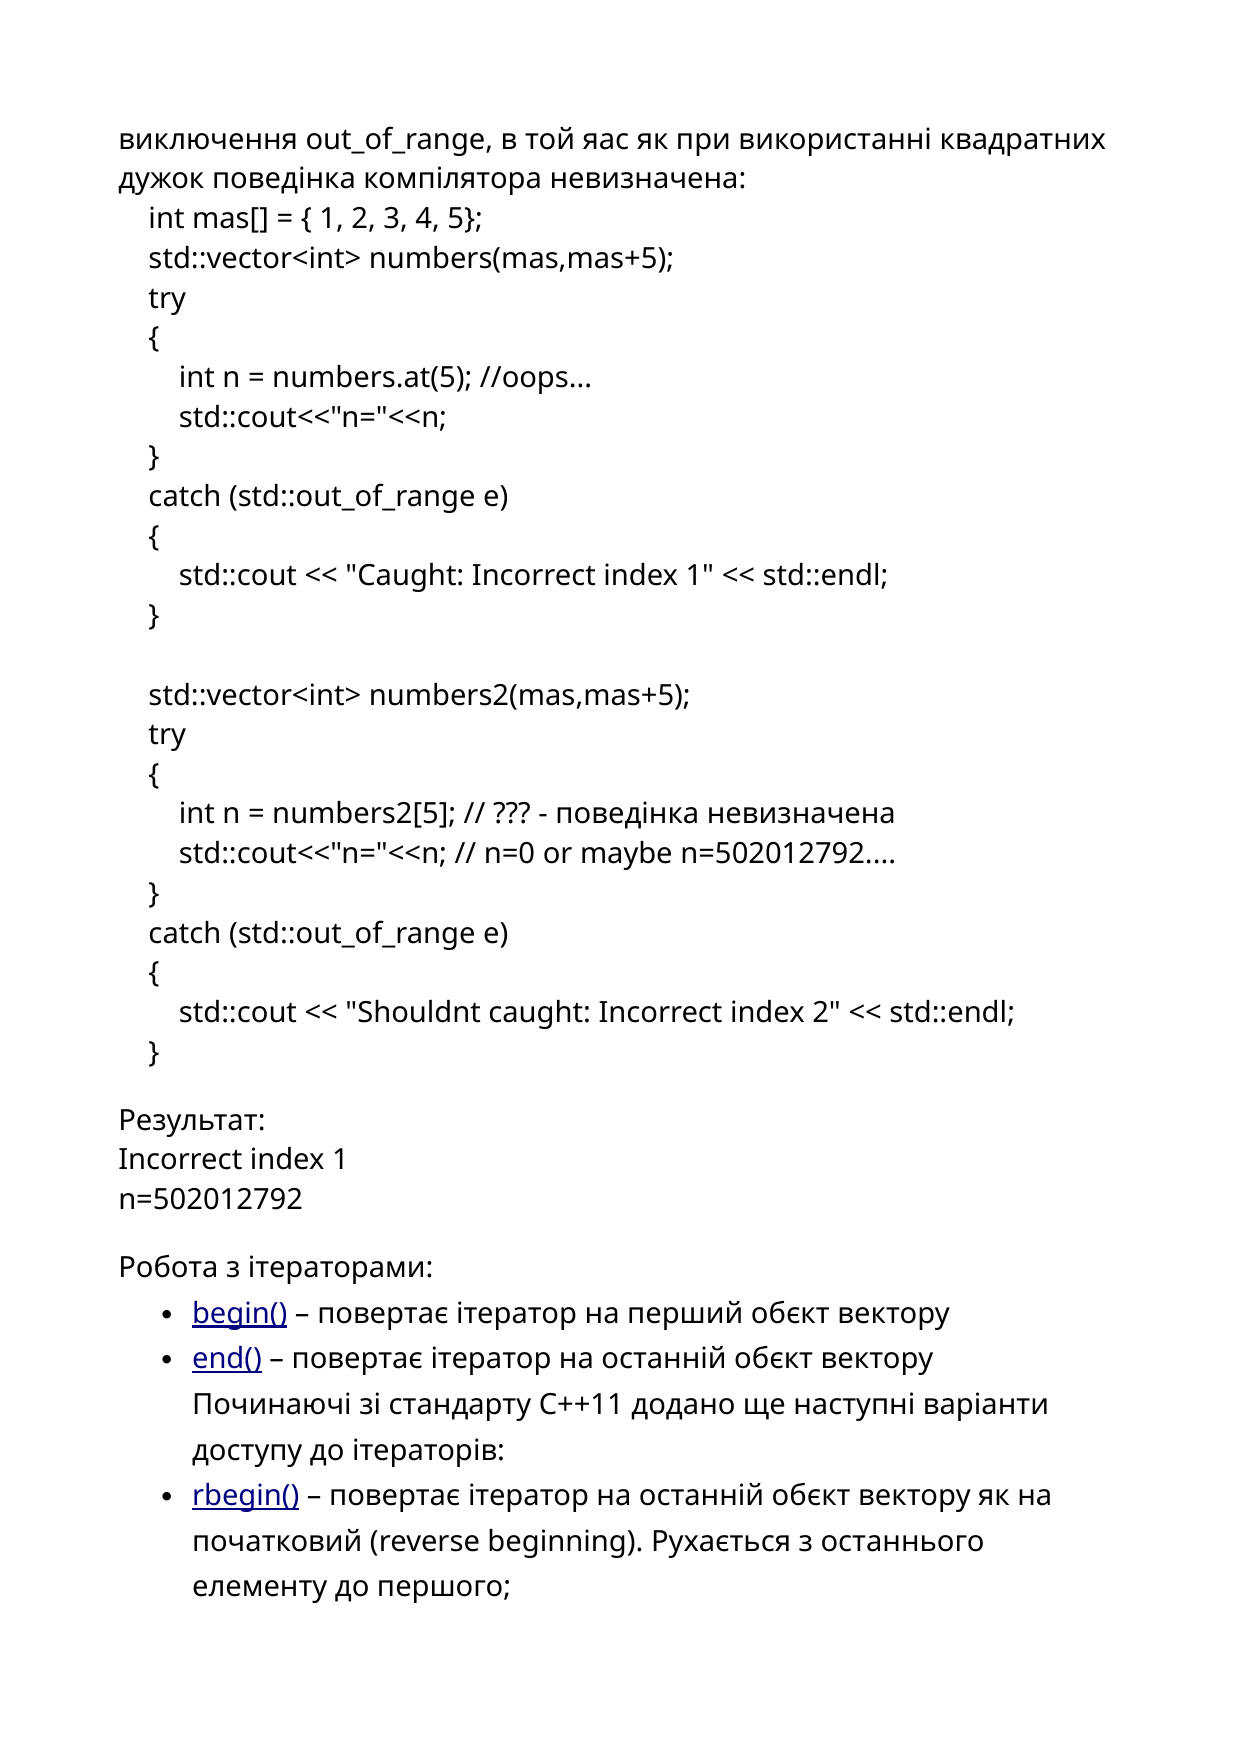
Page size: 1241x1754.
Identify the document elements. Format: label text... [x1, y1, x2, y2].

text Результат: [118, 1099, 1122, 1139]
list end() – повертає ітератор на останній обєкт вектору [162, 1338, 1122, 1377]
text виключення out_of_range, в той яас як при використанні квадратних дужок поведінка компілятора невизначена: [118, 118, 1122, 197]
list begin() – повертає ітератор на перший обєкт вектору [162, 1292, 1122, 1332]
text n=502012792 [118, 1178, 1122, 1218]
text } [118, 594, 1122, 634]
list rbegin() – повертає ітератор на останній обєкт вектору як на початковий (reverse beginning). Рухається з останнього елементу до першого; [162, 1474, 1122, 1605]
text std::cout << "Shouldnt caught: Incorrect index 2" << std::endl; [118, 991, 1122, 1031]
text { [118, 317, 1122, 356]
text Робота з ітераторами: [118, 1246, 1122, 1286]
text std::cout << "Caught: Incorrect index 1" << std::endl; [118, 555, 1122, 594]
text try [118, 277, 1122, 317]
text catch (std::out_of_range e) [118, 475, 1122, 515]
text std::cout<<"n="<<n; // n=0 or maybe n=502012792.... [118, 832, 1122, 872]
text Incorrect index 1 [118, 1139, 1122, 1178]
text { [118, 952, 1122, 991]
text } [118, 872, 1122, 912]
text int n = numbers.at(5); //oops... [118, 356, 1122, 396]
text catch (std::out_of_range e) [118, 912, 1122, 952]
list Починаючі зі стандарту С++11 додано ще наступні варіанти доступу до ітераторів: [162, 1383, 1122, 1468]
text int mas[] = { 1, 2, 3, 4, 5}; [118, 197, 1122, 237]
text } [118, 436, 1122, 475]
text int n = numbers2[5]; // ??? - поведінка невизначена [118, 793, 1122, 832]
text std::vector<int> numbers2(mas,mas+5); [118, 674, 1122, 713]
text { [118, 753, 1122, 793]
text std::cout<<"n="<<n; [118, 396, 1122, 436]
text try [118, 713, 1122, 753]
text { [118, 515, 1122, 555]
text std::vector<int> numbers(mas,mas+5); [118, 237, 1122, 277]
text } [118, 1031, 1122, 1071]
